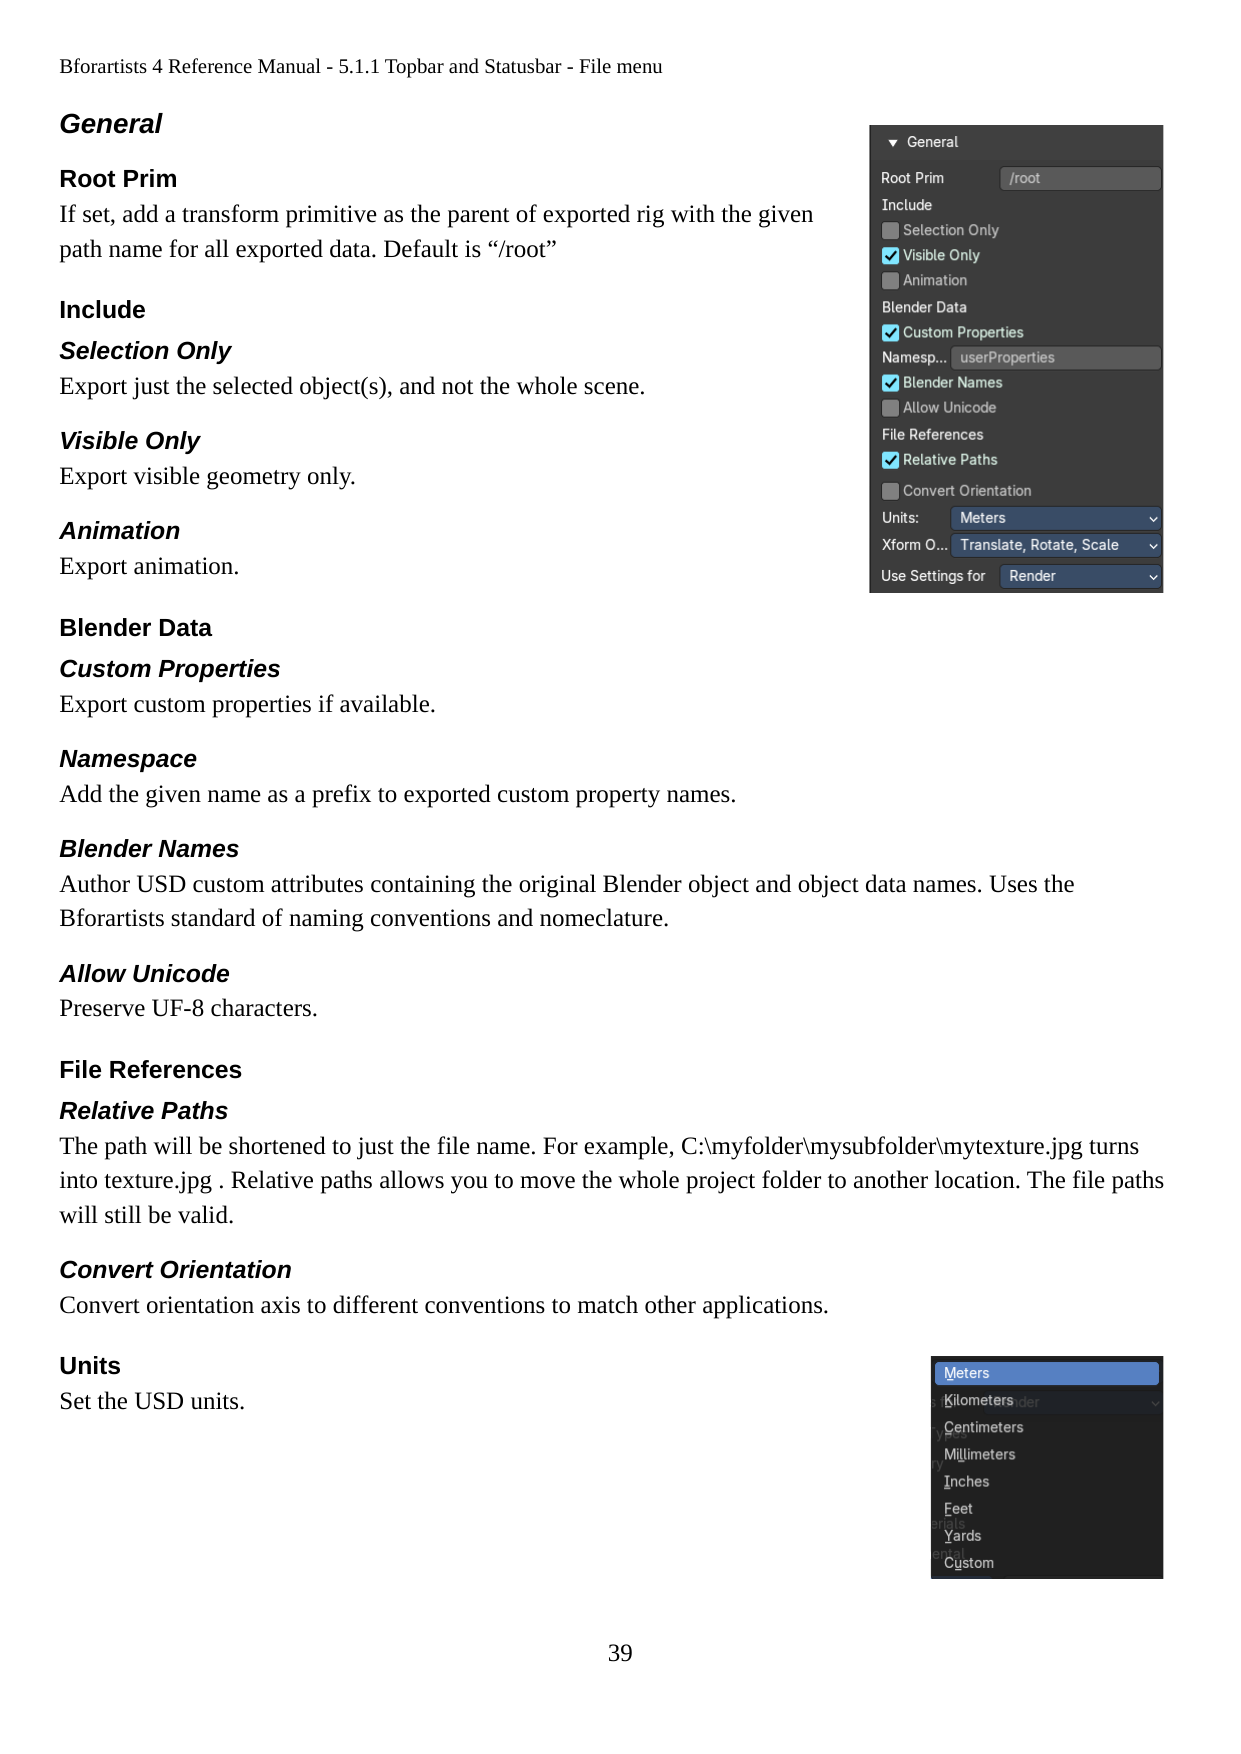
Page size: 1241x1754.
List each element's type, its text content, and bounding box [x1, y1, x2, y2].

subtitle Units [59, 1351, 1181, 1380]
subtitle [1164, 164, 1181, 193]
subtitle Visible Only [59, 426, 869, 455]
subtitle Blender Data [59, 613, 1181, 641]
subtitle Allow Unicode [59, 959, 1181, 987]
subtitle Animation [59, 516, 869, 545]
text Set the USD units. [59, 1386, 930, 1415]
subtitle [1164, 295, 1181, 324]
text Author USD custom attributes containing the original Blender object and object data names. Uses the Bforartists standard of naming conventions and nomeclature. [59, 869, 1181, 932]
subtitle Namespace [59, 744, 1181, 772]
text [1164, 1386, 1181, 1415]
text Export visible geometry only. [59, 461, 869, 490]
subtitle Convert Orientation [59, 1255, 1181, 1284]
text [1164, 551, 1181, 580]
subtitle [1164, 516, 1181, 545]
text The path will be shortened to just the file name. For example, C:\myfolder\mysubfolder\mytexture.jpg turns into texture.jpg . Relative paths allows you to move the whole project folder to another location. The file paths will still be valid. [59, 1131, 1181, 1228]
text Preserve UF-8 characters. [59, 993, 1181, 1022]
text Export custom properties if available. [59, 689, 1181, 717]
subtitle File References [59, 1055, 1181, 1083]
subtitle Include [59, 295, 869, 324]
picture [930, 1356, 1164, 1579]
text Export animation. [59, 551, 869, 580]
text Export just the selected object(s), and not the whole scene. [59, 371, 869, 400]
text Add the given name as a prefix to exported custom property names. [59, 779, 1181, 807]
subtitle Custom Properties [59, 654, 1181, 682]
picture [869, 125, 1164, 593]
subtitle [1164, 426, 1181, 455]
text Convert orientation axis to different conventions to match other applications. [59, 1290, 1181, 1319]
subtitle Root Prim [59, 164, 869, 193]
text If set, add a transform primitive as the parent of exported rig with the given path name for all exported data. Default is “/root” [59, 199, 869, 262]
subtitle General [59, 107, 1181, 139]
subtitle Blender Names [59, 834, 1181, 863]
subtitle [1164, 336, 1181, 365]
subtitle Relative Paths [59, 1096, 1181, 1124]
subtitle Selection Only [59, 336, 869, 365]
